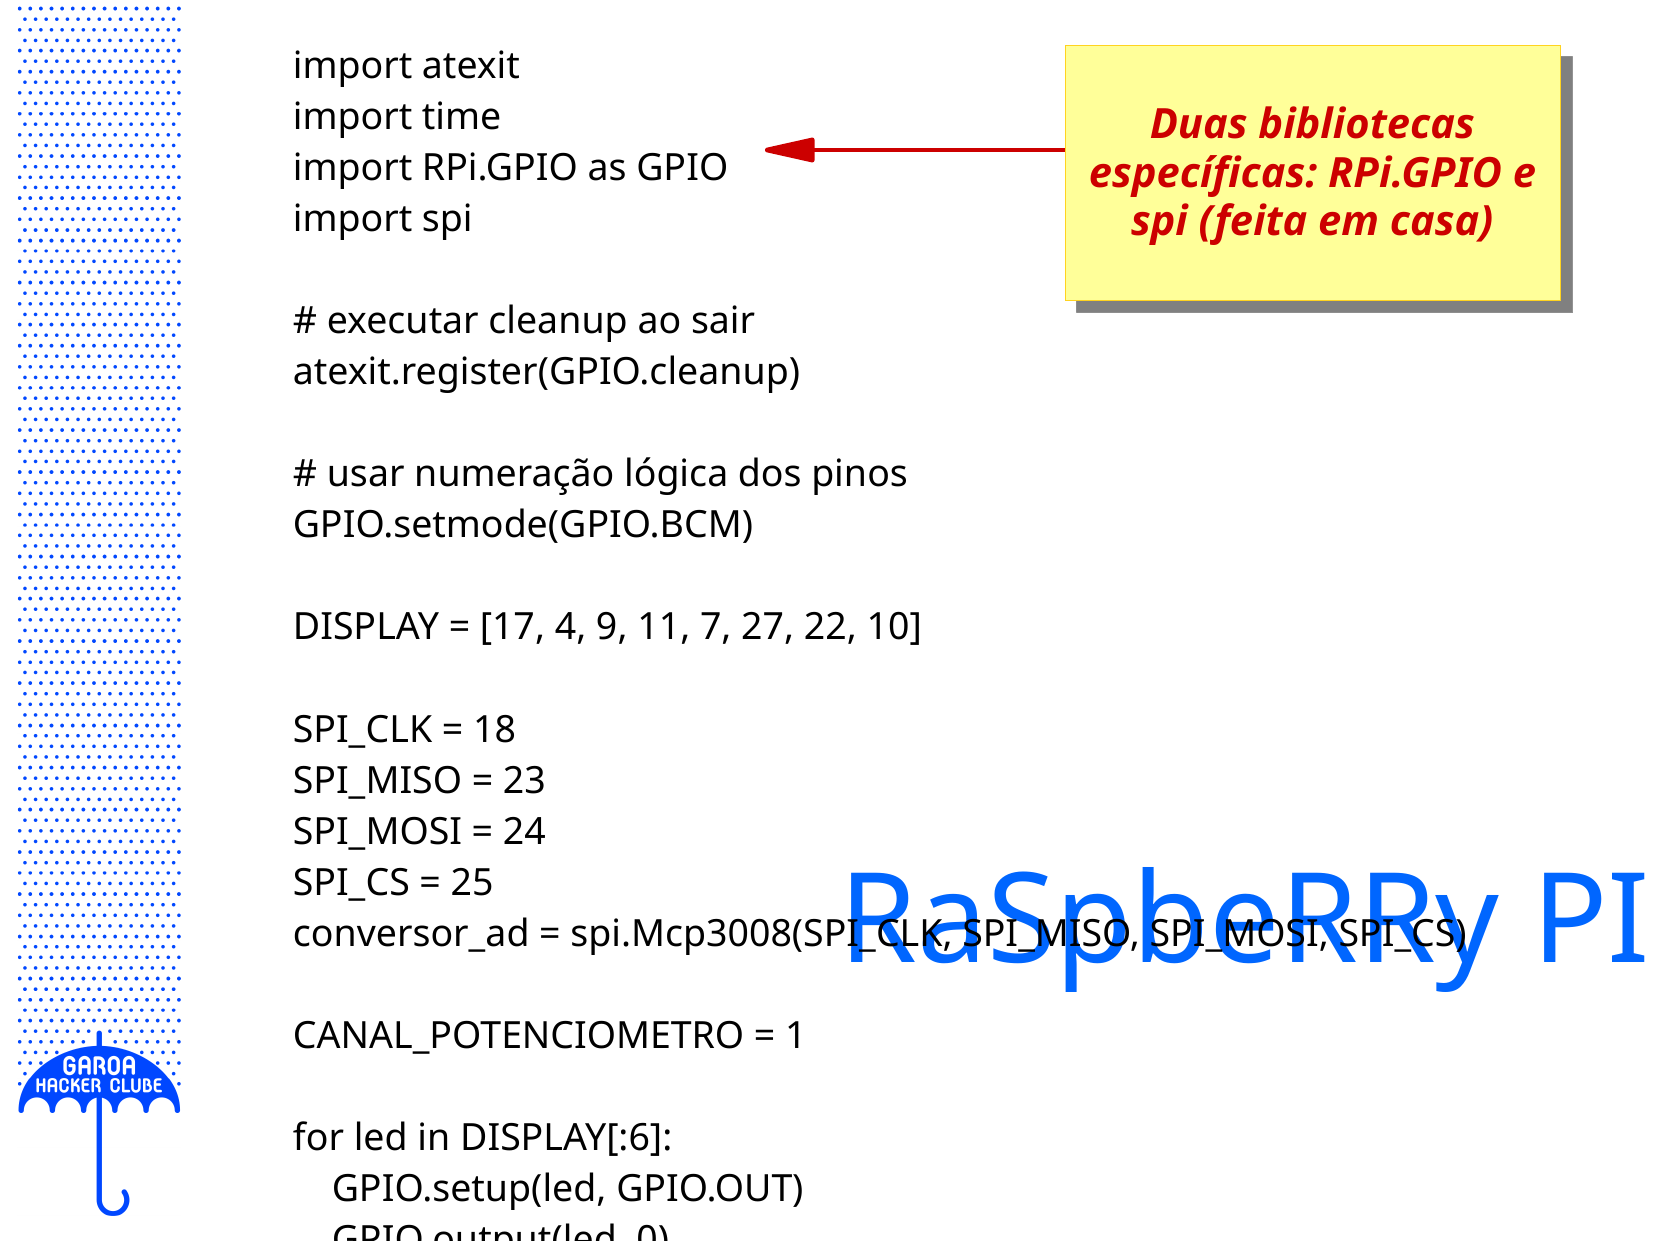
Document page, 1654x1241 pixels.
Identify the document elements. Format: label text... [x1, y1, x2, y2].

text_box Duas bibliotecas específicas: RPi.GPIO e spi (feita em casa) [1065, 45, 1561, 301]
picture [17, 0, 181, 1216]
text_box import atexit import time import RPi.GPIO as GPIO import spi # executar cleanup ao sair atexit.register(GPIO.cleanup) # usar numeração lógica dos pinos GPIO.setmode(GPIO.BCM) DISPLAY = [17, 4, 9, 11, 7, 27, 22, 10] SPI_CLK = 18 SPI_MISO = 23 SPI_MOSI = 24 SPI_CS = 25 conversor_ad = spi.Mcp3008(SPI_CLK, SPI_MISO, SPI_MOSI, SPI_CS) CANAL_POTENCIOMETRO = 1 for led in DISPLAY[:6]: GPIO.setup(led, GPIO.OUT) GPIO.output(led, 0) while True: for led in DISPLAY[:6]: GPIO.output(led, 1) atraso = conversor_ad.read(CANAL_POTENCIOMETRO)/1000.0 time.sleep(atraso) GPIO.output(led, 0) [278, 31, 1654, 1241]
